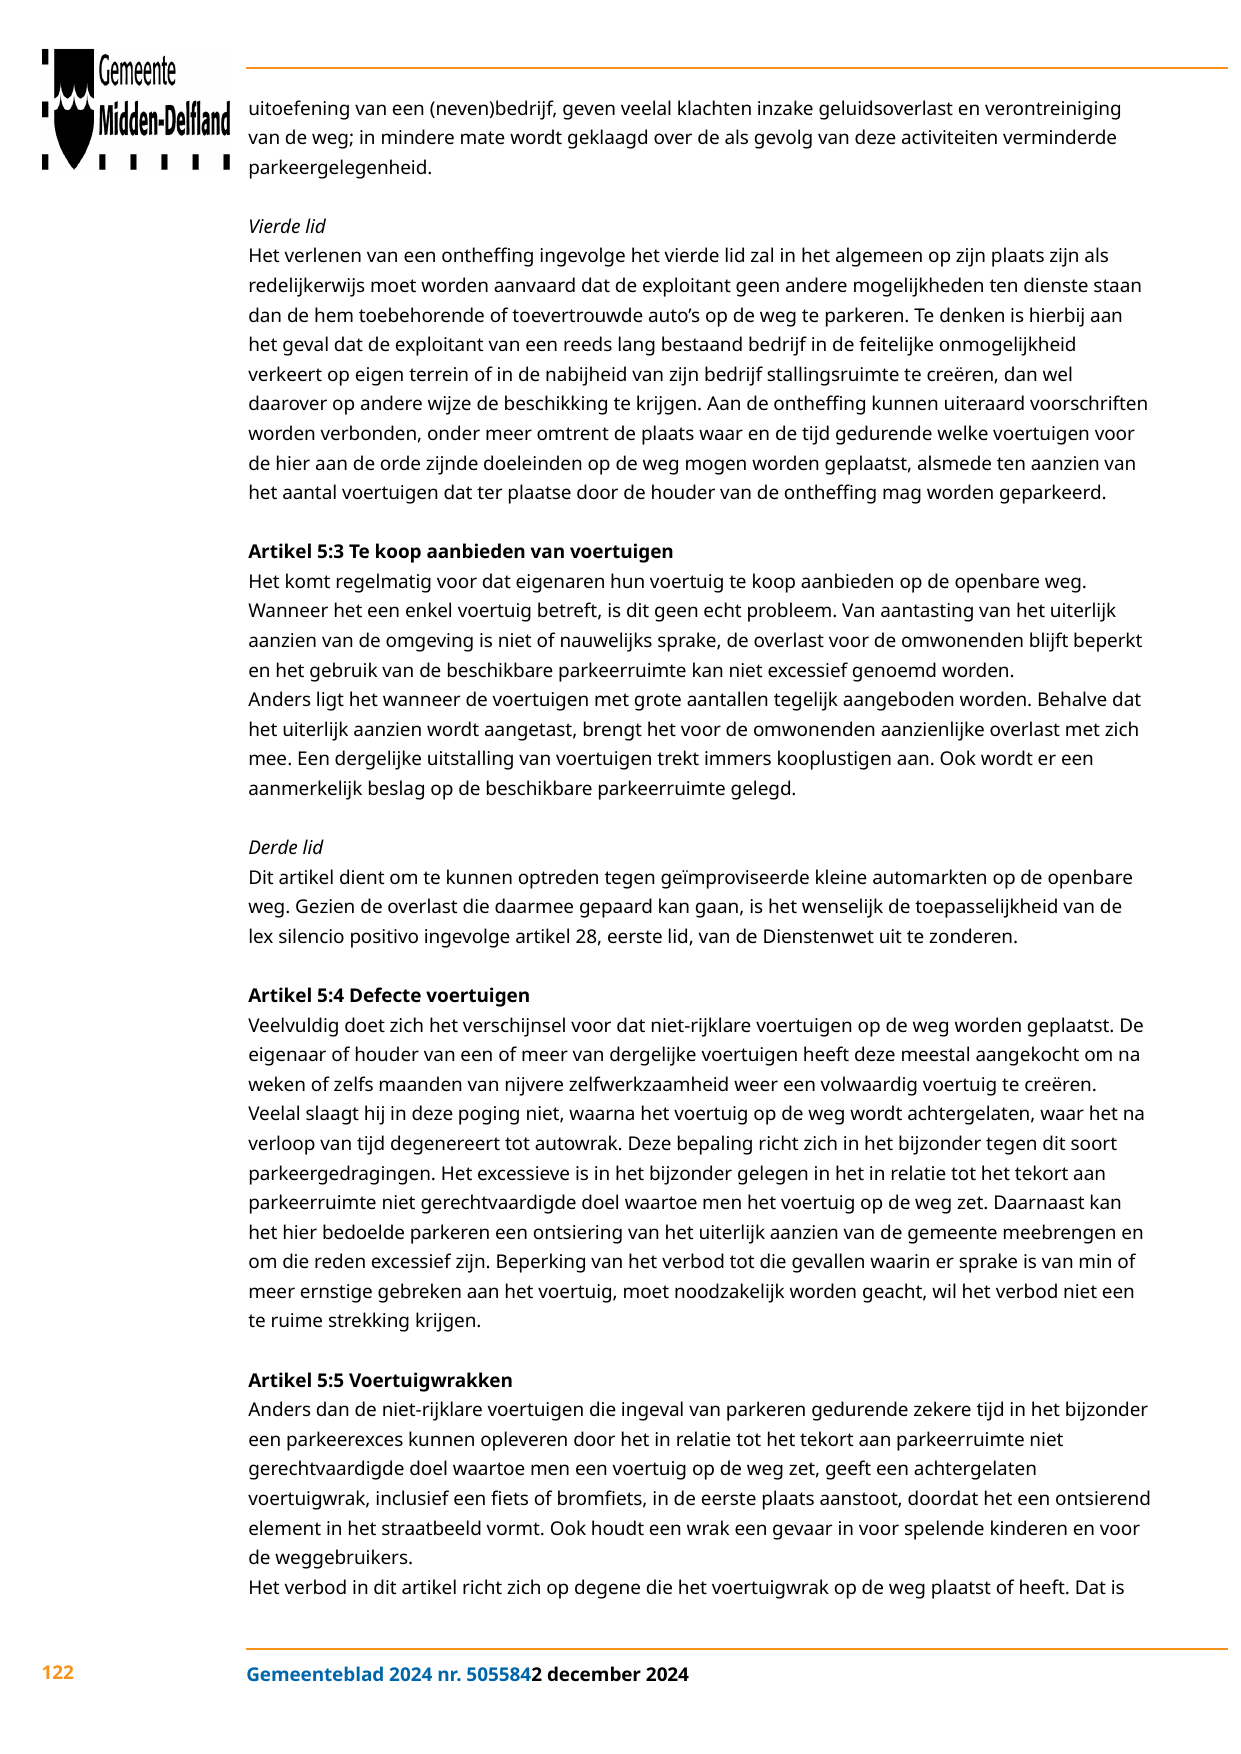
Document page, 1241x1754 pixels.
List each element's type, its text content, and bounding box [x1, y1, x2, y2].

text Veelvuldig doet zich het verschijnsel voor dat niet-rijklare voertuigen op de weg worden geplaatst. De eigenaar of houder van een of meer van dergelijke voertuigen heeft deze meestal aangekocht om na weken of zelfs maanden van nijvere zelfwerkzaamheid weer een volwaardig voertuig te creëren. Veelal slaagt hij in deze poging niet, waarna het voertuig op de weg wordt achtergelaten, waar het na verloop van tijd degenereert tot autowrak. Deze bepaling richt zich in het bijzonder tegen dit soort parkeergedragingen. Het excessieve is in het bijzonder gelegen in het in relatie tot het tekort aan parkeerruimte niet gerechtvaardigde doel waartoe men het voertuig op de weg zet. Daarnaast kan het hier bedoelde parkeren een ontsiering van het uiterlijk aanzien van de gemeente meebrengen en om die reden excessief zijn. Beperking van het verbod tot die gevallen waarin er sprake is van min of meer ernstige gebreken aan het voertuig, moet noodzakelijk worden geacht, wil het verbod niet een te ruime strekking krijgen. [248, 1012, 1152, 1333]
text Vierde lid [248, 213, 1152, 239]
text Het verlenen van een ontheffing ingevolge het vierde lid zal in het algemeen op zijn plaats zijn als redelijkerwijs moet worden aanvaard dat de exploitant geen andere mogelijkheden ten dienste staan dan de hem toebehorende of toevertrouwde auto’s op de weg te parkeren. Te denken is hierbij aan het geval dat de exploitant van een reeds lang bestaand bedrijf in de feitelijke onmogelijkheid verkeert op eigen terrein of in de nabijheid van zijn bedrijf stallingsruimte te creëren, dan wel daarover op andere wijze de beschikking te krijgen. Aan de ontheffing kunnen uiteraard voorschriften worden verbonden, onder meer omtrent de plaats waar en de tijd gedurende welke voertuigen voor de hier aan de orde zijnde doeleinden op de weg mogen worden geplaatst, alsmede ten aanzien van het aantal voertuigen dat ter plaatse door de houder van de ontheffing mag worden geparkeerd. [248, 243, 1152, 505]
picture [41, 47, 231, 172]
text Artikel 5:4 Defecte voertuigen [248, 982, 1152, 1008]
text Het verbod in dit artikel richt zich op degene die het voertuigwrak op de weg plaatst of heeft. Dat is [248, 1574, 1152, 1600]
text Artikel 5:5 Voertuigwrakken [248, 1367, 1152, 1393]
text Dit artikel dient om te kunnen optreden tegen geïmproviseerde kleine automarkten op de openbare weg. Gezien de overlast die daarmee gepaard kan gaan, is het wenselijk de toepasselijkheid van de lex silencio positivo ingevolge artikel 28, eerste lid, van de Dienstenwet uit te zonderen. [248, 864, 1152, 949]
text Anders ligt het wanneer de voertuigen met grote aantallen tegelijk aangeboden worden. Behalve dat het uiterlijk aanzien wordt aangetast, brengt het voor de omwonenden aanzienlijke overlast met zich mee. Een dergelijke uitstalling van voertuigen trekt immers kooplustigen aan. Ook wordt er een aanmerkelijk beslag op de beschikbare parkeerruimte gelegd. [248, 686, 1152, 801]
text Derde lid [248, 834, 1152, 860]
text uitoefening van een (neven)bedrijf, geven veelal klachten inzake geluidsoverlast en verontreiniging van de weg; in mindere mate wordt geklaagd over de als gevolg van deze activiteiten verminderde parkeergelegenheid. [248, 95, 1152, 180]
text Anders dan de niet-rijklare voertuigen die ingeval van parkeren gedurende zekere tijd in het bijzonder een parkeerexces kunnen opleveren door het in relatie tot het tekort aan parkeerruimte niet gerechtvaardigde doel waartoe men een voertuig op de weg zet, geeft een achtergelaten voertuigwrak, inclusief een fiets of bromfiets, in de eerste plaats aanstoot, doordat het een ontsierend element in het straatbeeld vormt. Ook houdt een wrak een gevaar in voor spelende kinderen en voor de weggebruikers. [248, 1396, 1152, 1570]
text Het komt regelmatig voor dat eigenaren hun voertuig te koop aanbieden op de openbare weg. Wanneer het een enkel voertuig betreft, is dit geen echt probleem. Van aantasting van het uiterlijk aanzien van de omgeving is niet of nauwelijks sprake, de overlast voor de omwonenden blijft beperkt en het gebruik van de beschikbare parkeerruimte kan niet excessief genoemd worden. [248, 568, 1152, 683]
text Artikel 5:3 Te koop aanbieden van voertuigen [248, 538, 1152, 564]
